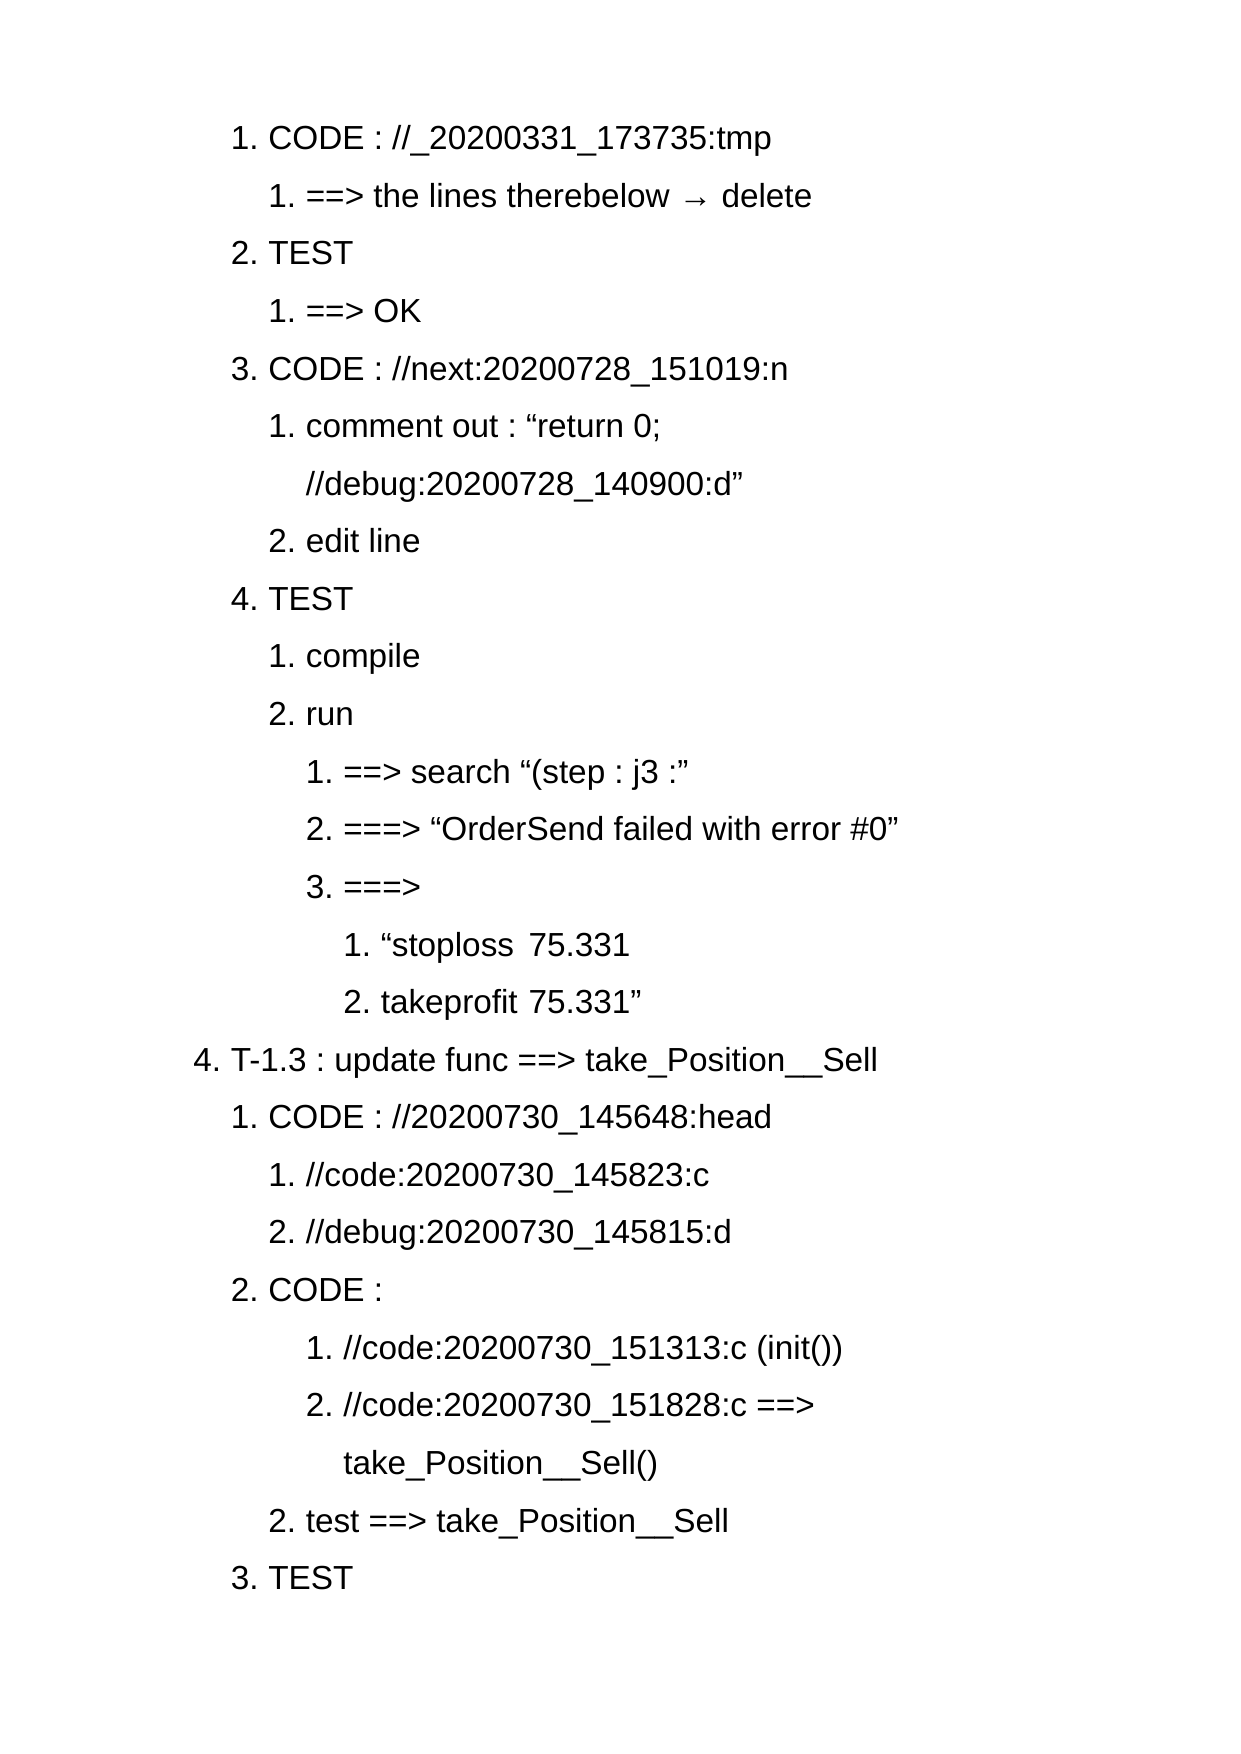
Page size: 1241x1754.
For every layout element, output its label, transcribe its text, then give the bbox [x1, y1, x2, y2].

list CODE : //20200730_145648:head [231, 1097, 1122, 1136]
list ==> the lines therebelow → delete [268, 176, 1122, 214]
list ==> search “(step : j3 :” [306, 752, 1122, 790]
list //debug:20200730_145815:d [268, 1213, 1122, 1251]
list //code:20200730_151313:c (init()) [306, 1328, 1122, 1366]
list compile [268, 637, 1122, 675]
list ==> OK [268, 291, 1122, 329]
list TEST [231, 233, 1122, 272]
list CODE : [231, 1270, 1122, 1309]
list “stoploss 75.331 [343, 924, 1122, 963]
list TEST [231, 579, 1122, 617]
list //code:20200730_145823:c [268, 1155, 1122, 1193]
list run [268, 694, 1122, 733]
list ===> “OrderSend failed with error #0” [306, 809, 1122, 848]
list comment out : “return 0; //debug:20200728_140900:d” [268, 406, 1122, 502]
list //code:20200730_151828:c ==> take_Position__Sell() [306, 1385, 1122, 1481]
list TEST [231, 1558, 1122, 1597]
list CODE : //next:20200728_151019:n [231, 348, 1122, 387]
list test ==> take_Position__Sell [268, 1501, 1122, 1539]
list ===> [306, 867, 1122, 905]
list takeprofit 75.331” [343, 982, 1122, 1021]
list edit line [268, 521, 1122, 560]
list CODE : //_20200331_173735:tmp [231, 118, 1122, 157]
list T-1.3 : update func ==> take_Position__Sell [193, 1040, 1122, 1078]
